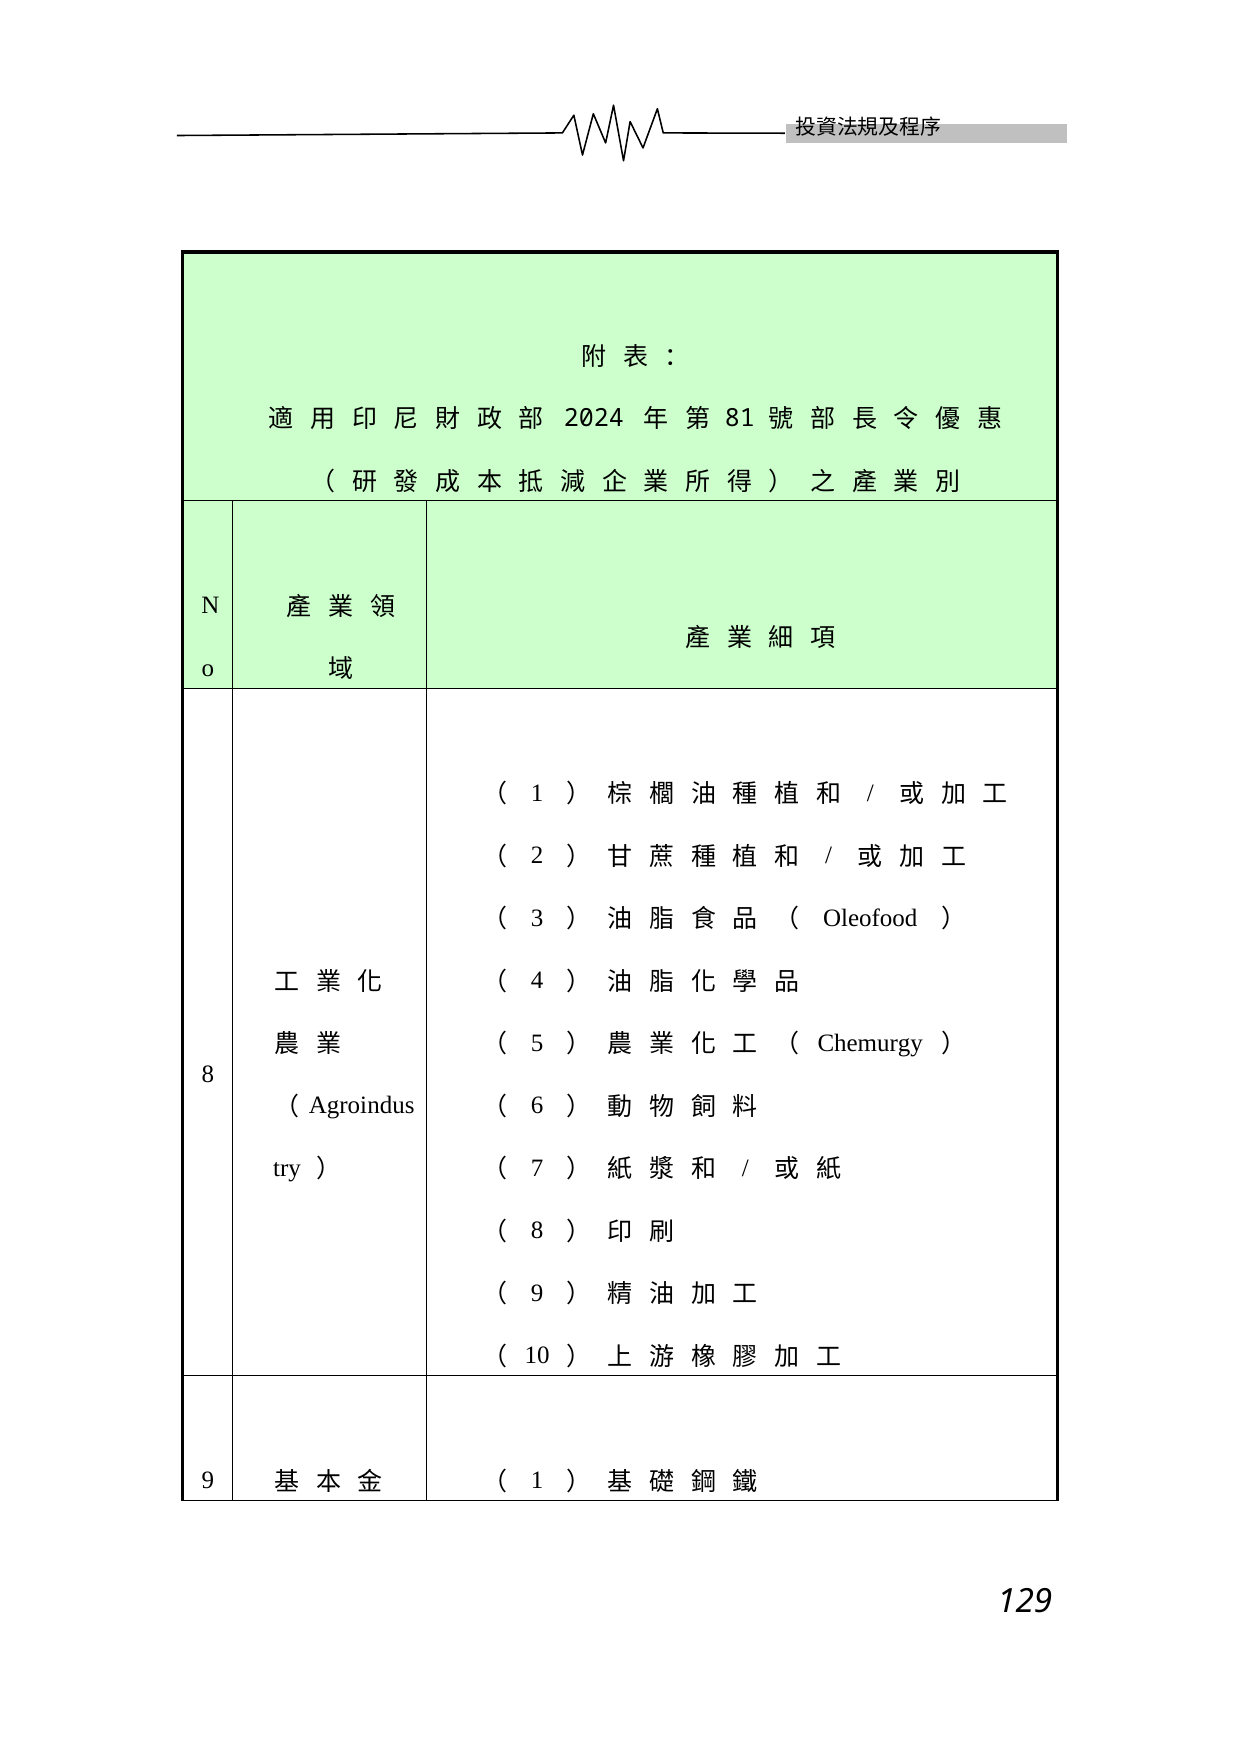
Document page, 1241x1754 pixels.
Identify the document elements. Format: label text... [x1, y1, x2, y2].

table_cell 產業領域 [233, 501, 426, 688]
table_cell 基本金 [233, 1376, 426, 1500]
table_cell 9 [184, 1376, 232, 1500]
table_cell 8 [184, 689, 232, 1375]
table_cell No [184, 501, 232, 688]
table_cell （1）棕櫚油種植和/或加工 （2）甘蔗種植和/或加工 （3）油脂食品（Oleofood） （4）油脂化學品 （5）農業化工（Chemurgy） （6）動物飼料 （7）紙漿和/或紙 （8）印刷 （9）精油加工 （10）上游橡膠加工 [427, 689, 1056, 1375]
table_cell （1）基礎鋼鐵 [427, 1376, 1056, 1500]
table_cell 產業細項 [427, 501, 1056, 688]
table_header 附表： 適用印尼財政部2024年第81號部長令優惠（研發成本抵減企業所得）之產業別 [184, 254, 1056, 500]
table_cell 工業化農業（Agroindustry） [233, 689, 426, 1375]
